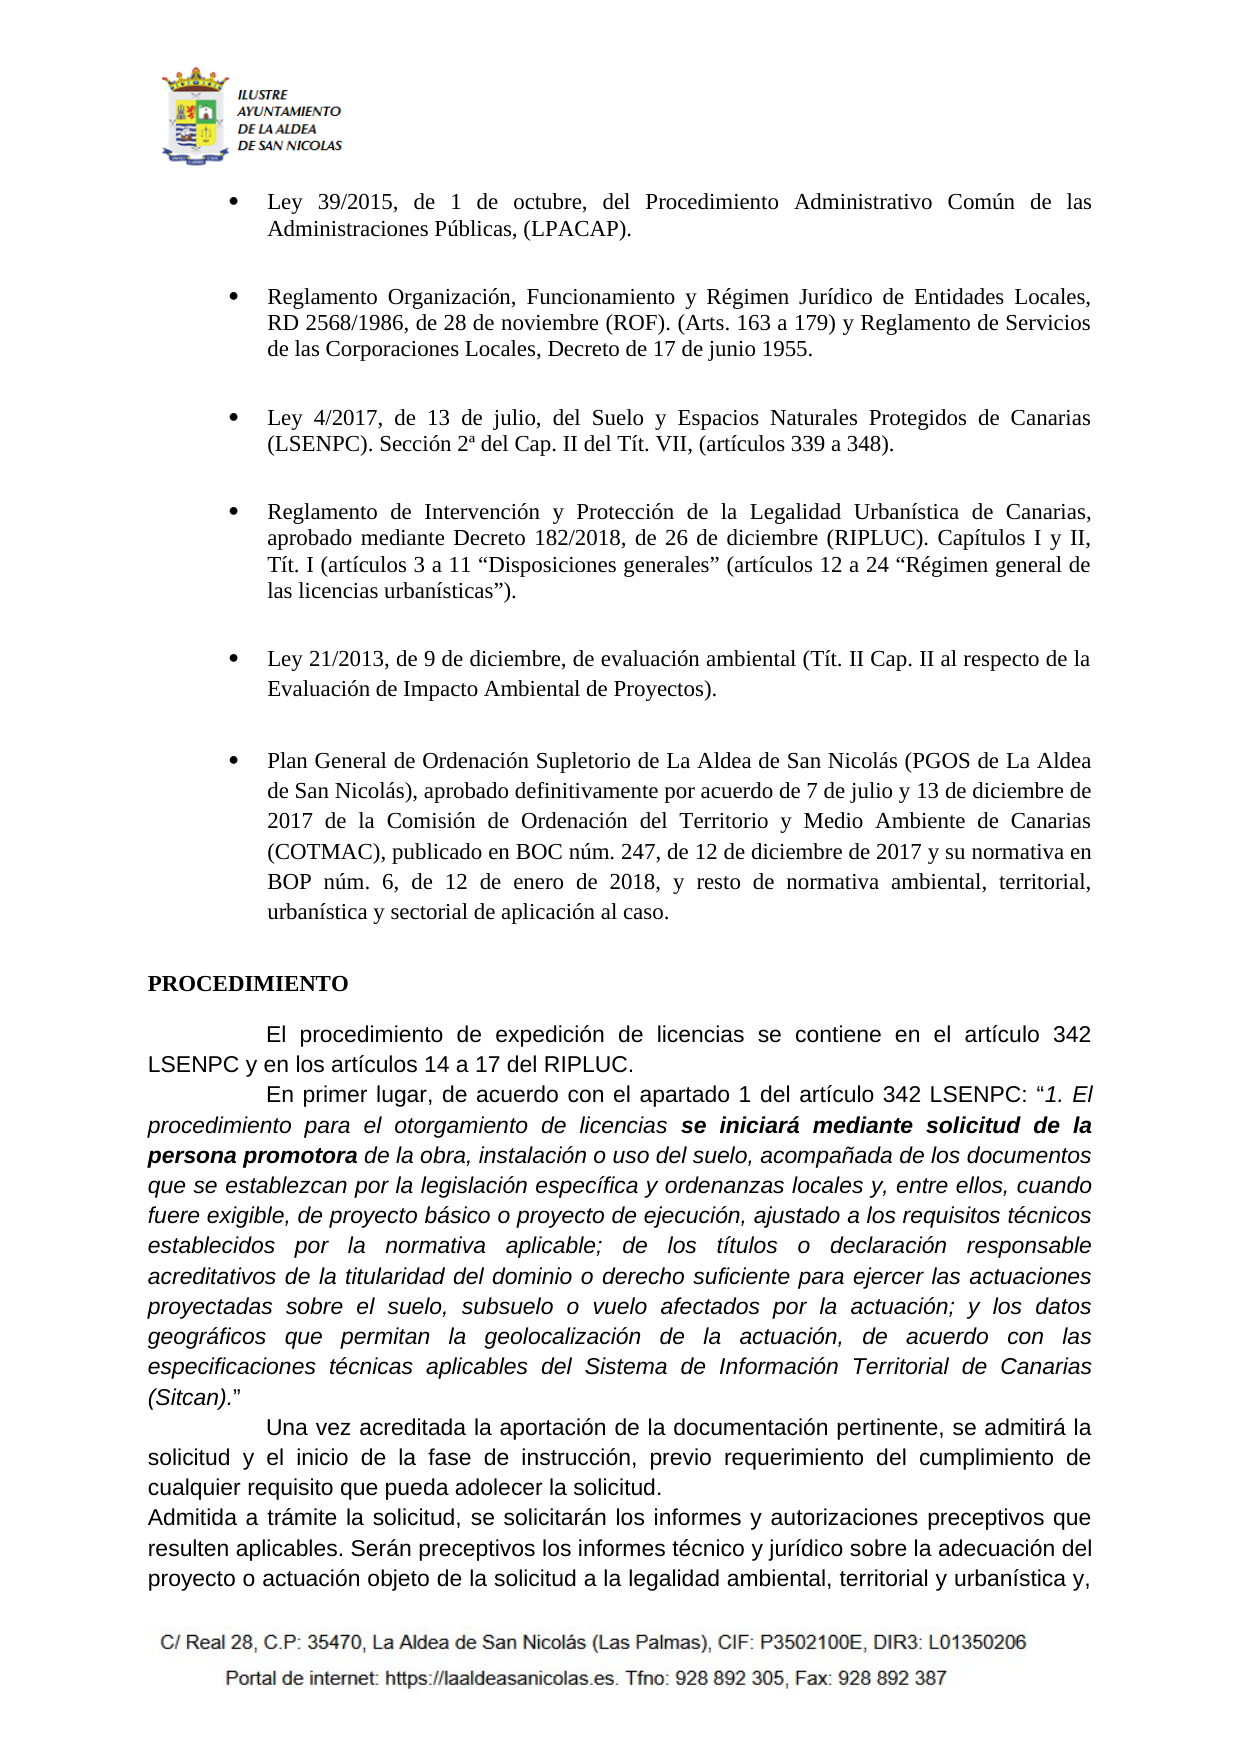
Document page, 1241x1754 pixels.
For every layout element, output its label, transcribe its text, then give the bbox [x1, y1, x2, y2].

list Ley 4/2017, de 13 de julio, del Suelo y Espacios Naturales Protegidos de Canarias (LSENPC). Sección 2ª del Cap. II del Tít. VII, (artículos 339 a 348). [229, 403, 1093, 456]
list Reglamento de Intervención y Protección de la Legalidad Urbanística de Canarias, aprobado mediante Decreto 182/2018, de 26 de diciembre (RIPLUC). Capítulos I y II, Tít. I (artículos 3 a 11 “Disposiciones generales” (artículos 12 a 24 “Régimen general de las licencias urbanísticas”). [229, 498, 1093, 603]
list Ley 39/2015, de 1 de octubre, del Procedimiento Administrativo Común de las Administraciones Públicas, (LPACAP). [229, 188, 1093, 241]
text En primer lugar, de acuerdo con el apartado 1 del artículo 342 LSENPC: “1. El procedimiento para el otorgamiento de licencias se iniciará mediante solicitud de la persona promotora de la obra, instalación o uso del suelo, acompañada de los documentos que se establezcan por la legislación específica y ordenanzas locales y, entre ellos, cuando fuere exigible, de proyecto básico o proyecto de ejecución, ajustado a los requisitos técnicos establecidos por la normativa aplicable; de los títulos o declaración responsable acreditativos de la titularidad del dominio o derecho suficiente para ejercer las actuaciones proyectadas sobre el suelo, subsuelo o vuelo afectados por la actuación; y los datos geográficos que permitan la geolocalización de la actuación, de acuerdo con las especificaciones técnicas aplicables del Sistema de Información Territorial de Canarias (Sitcan).” [148, 1081, 1093, 1410]
picture [148, 59, 358, 173]
text Admitida a trámite la solicitud, se solicitarán los informes y autorizaciones preceptivos que resulten aplicables. Serán preceptivos los informes técnico y jurídico sobre la adecuación del proyecto o actuación objeto de la solicitud a la legalidad ambiental, territorial y urbanística y, [148, 1504, 1093, 1591]
text Una vez acreditada la aportación de la documentación pertinente, se admitirá la solicitud y el inicio de la fase de instrucción, previo requerimiento del cumplimiento de cualquier requisito que pueda adolecer la solicitud. [148, 1414, 1093, 1501]
list Ley 21/2013, de 9 de diciembre, de evaluación ambiental (Tít. II Cap. II al respecto de la Evaluación de Impacto Ambiental de Proyectos). [229, 645, 1093, 702]
picture [148, 1626, 1034, 1694]
list Plan General de Ordenación Supletorio de La Aldea de San Nicolás (PGOS de La Aldea de San Nicolás), aprobado definitivamente por acuerdo de 7 de julio y 13 de diciembre de 2017 de la Comisión de Ordenación del Territorio y Medio Ambiente de Canarias (COTMAC), publicado en BOC núm. 247, de 12 de diciembre de 2017 y su normativa en BOP núm. 6, de 12 de enero de 2018, y resto de normativa ambiental, territorial, urbanística y sectorial de aplicación al caso. [229, 747, 1093, 924]
list Reglamento Organización, Funcionamiento y Régimen Jurídico de Entidades Locales, RD 2568/1986, de 28 de noviembre (ROF). (Arts. 163 a 179) y Reglamento de Servicios de las Corporaciones Locales, Decreto de 17 de junio 1955. [229, 283, 1093, 362]
subtitle PROCEDIMIENTO [148, 970, 1093, 996]
text El procedimiento de expedición de licencias se contiene en el artículo 342 LSENPC y en los artículos 14 a 17 del RIPLUC. [148, 1021, 1093, 1078]
